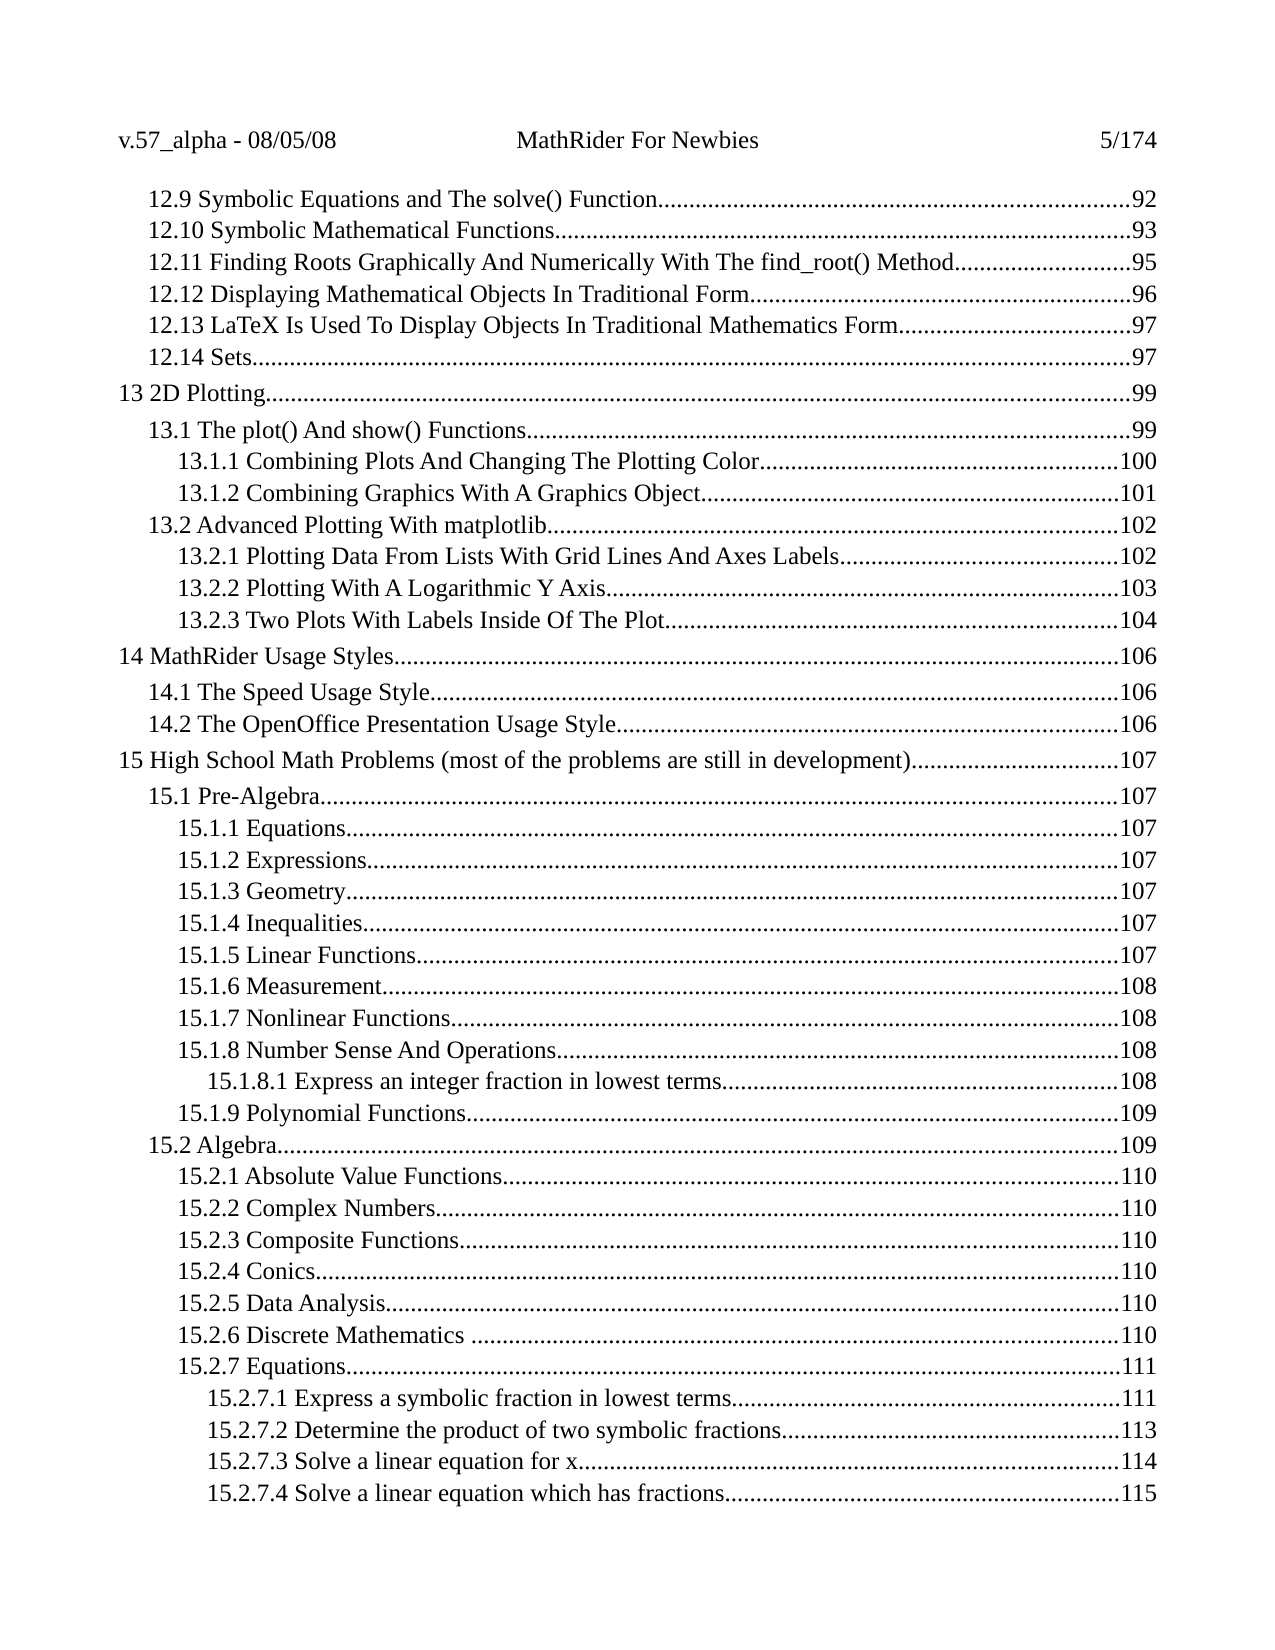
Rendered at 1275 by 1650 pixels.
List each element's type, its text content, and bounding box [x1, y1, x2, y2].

text 15.2.1 Absolute Value Functions 110 [177, 1161, 1157, 1190]
text 15.2.7.4 Solve a linear equation which has fractions 115 [207, 1478, 1157, 1507]
text 15.2.3 Composite Functions 110 [177, 1225, 1157, 1253]
text 12.10 Symbolic Mathematical Functions 93 [148, 216, 1157, 244]
text 15.2 Algebra 109 [148, 1130, 1157, 1158]
text 15.2.7 Equations 111 [177, 1351, 1157, 1380]
text 15.2.7.1 Express a symbolic fraction in lowest terms 111 [207, 1383, 1157, 1412]
text 12.13 LaTeX Is Used To Display Objects In Traditional Mathematics Form 97 [148, 311, 1157, 339]
text 15.1.6 Measurement 108 [177, 971, 1157, 1000]
text 14 MathRider Usage Styles 106 [118, 641, 1157, 670]
text 15.1.5 Linear Functions 107 [177, 940, 1157, 968]
text 13.1.2 Combining Graphics With A Graphics Object 101 [177, 478, 1157, 507]
text 14.1 The Speed Usage Style 106 [148, 677, 1157, 706]
text 15.1.7 Nonlinear Functions 108 [177, 1003, 1157, 1032]
text 12.9 Symbolic Equations and The solve() Function 92 [148, 184, 1157, 213]
text 15.1.8 Number Sense And Operations 108 [177, 1035, 1157, 1063]
text 15.1.8.1 Express an integer fraction in lowest terms 108 [207, 1066, 1157, 1095]
text 12.11 Finding Roots Graphically And Numerically With The find_root() Method 95 [148, 247, 1157, 276]
text 15.2.7.2 Determine the product of two symbolic fractions 113 [207, 1415, 1157, 1443]
text 14.2 The OpenOffice Presentation Usage Style 106 [148, 709, 1157, 738]
text 12.12 Displaying Mathematical Objects In Traditional Form 96 [148, 279, 1157, 308]
text 15.2.2 Complex Numbers 110 [177, 1193, 1157, 1222]
text 15.2.6 Discrete Mathematics 110 [177, 1320, 1157, 1348]
text 13.1 The plot() And show() Functions 99 [148, 415, 1157, 443]
text 15.1.2 Expressions 107 [177, 845, 1157, 873]
text 15.2.7.3 Solve a linear equation for x 114 [207, 1446, 1157, 1475]
text 15.1.9 Polynomial Functions 109 [177, 1098, 1157, 1127]
text 15.2.5 Data Analysis 110 [177, 1288, 1157, 1317]
text 15.2.4 Conics 110 [177, 1256, 1157, 1285]
text 15 High School Math Problems (most of the problems are still in development) 107 [118, 745, 1157, 774]
text 15.1.3 Geometry 107 [177, 876, 1157, 905]
text 13.2.1 Plotting Data From Lists With Grid Lines And Axes Labels 102 [177, 541, 1157, 570]
text 13.1.1 Combining Plots And Changing The Plotting Color 100 [177, 446, 1157, 475]
text 13.2.3 Two Plots With Labels Inside Of The Plot 104 [177, 605, 1157, 633]
text 13.2 Advanced Plotting With matplotlib 102 [148, 510, 1157, 538]
text 15.1.1 Equations 107 [177, 813, 1157, 842]
text 15.1 Pre-Algebra 107 [148, 781, 1157, 810]
text 13.2.2 Plotting With A Logarithmic Y Axis 103 [177, 573, 1157, 602]
text 15.1.4 Inequalities 107 [177, 908, 1157, 937]
text 12.14 Sets 97 [148, 342, 1157, 371]
text 13 2D Plotting 99 [118, 378, 1157, 407]
